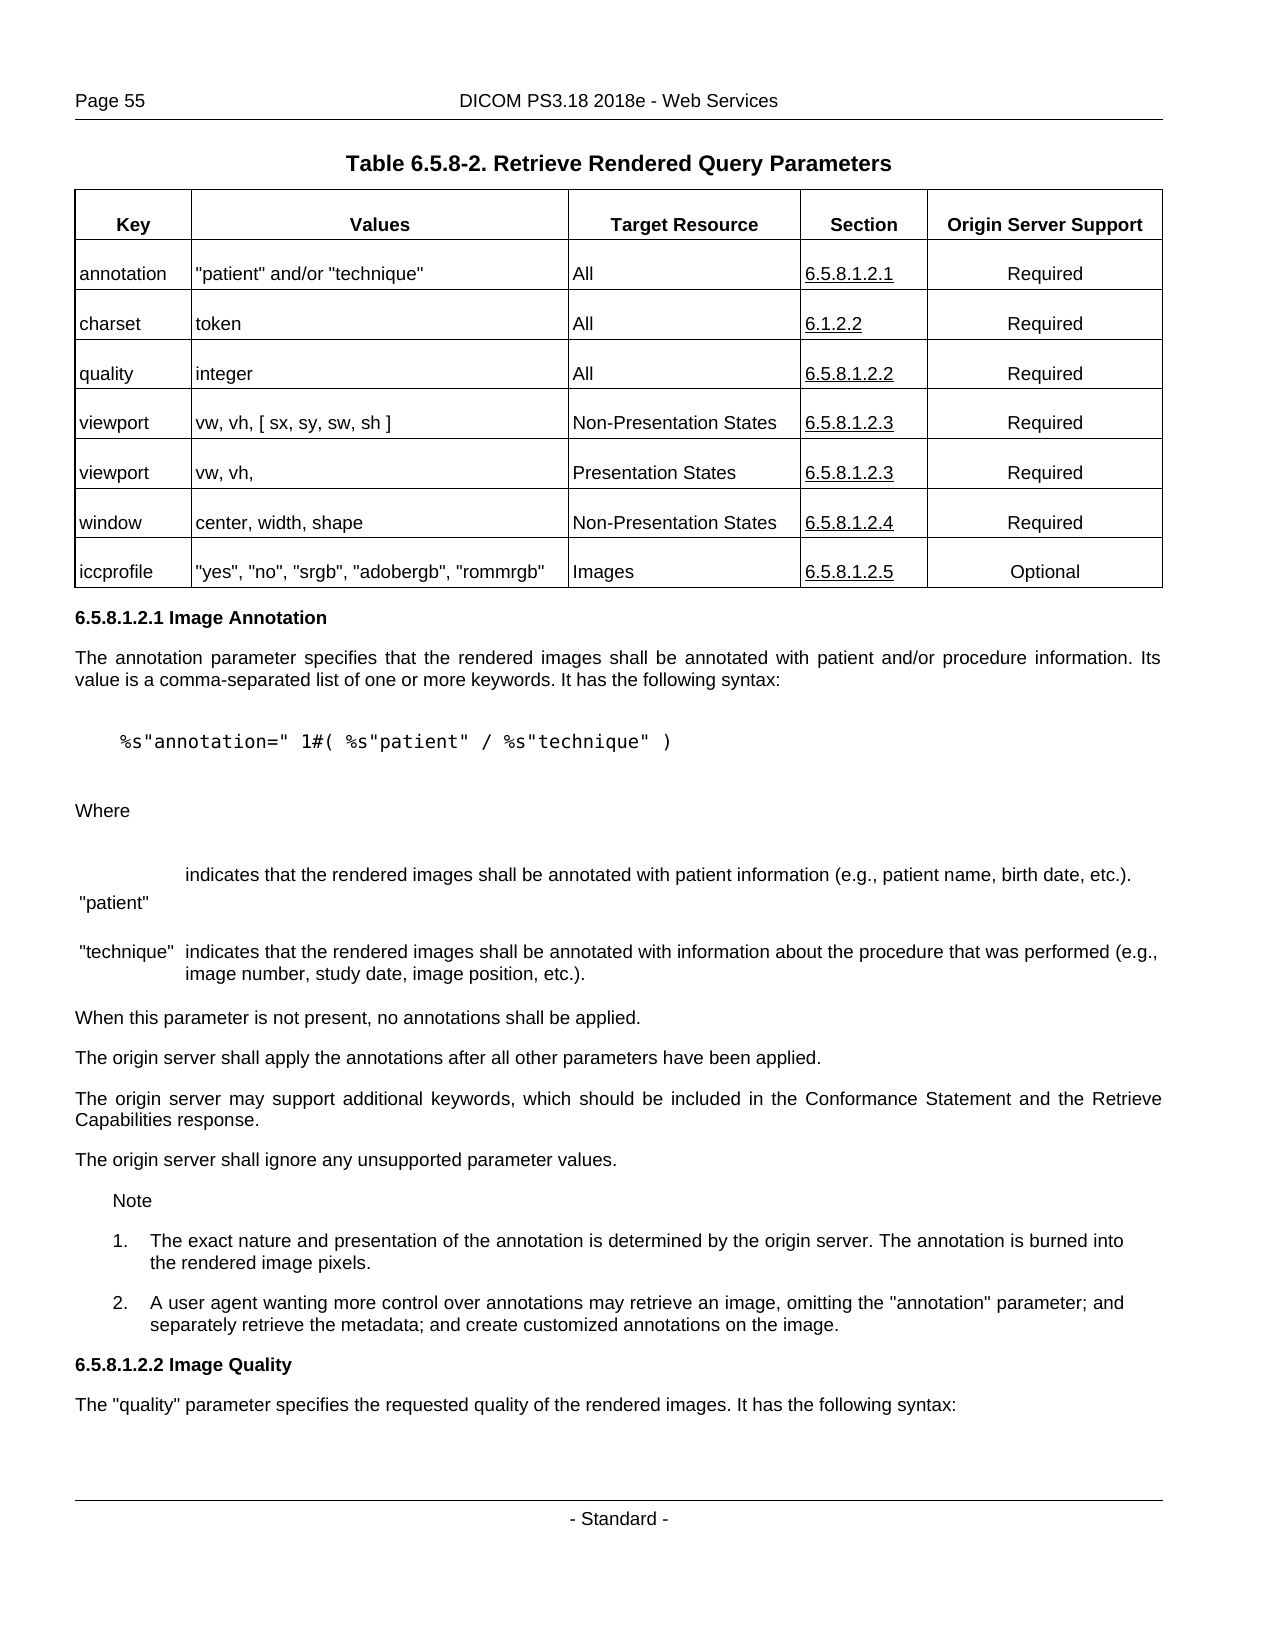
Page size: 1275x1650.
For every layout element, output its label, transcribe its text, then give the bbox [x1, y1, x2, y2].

table_header "patient" [75, 840, 181, 918]
table_header Values [192, 190, 568, 239]
table_cell 6.5.8.1.2.2 [801, 340, 927, 388]
text The origin server may support additional keywords, which should be included in the Conformance Statement and the Retrieve Capabilities response. [75, 1087, 1162, 1131]
table_header Key [76, 190, 191, 239]
table_cell Optional [928, 538, 1162, 587]
table_header indicates that the rendered images shall be annotated with patient information (e.g., patient name, birth date, etc.). [181, 840, 1162, 918]
table_cell Required [928, 439, 1162, 487]
table_cell center, width, shape [192, 489, 568, 537]
table_cell 6.5.8.1.2.4 [801, 489, 927, 537]
table_cell "patient" and/or "technique" [192, 240, 568, 289]
table_header Origin Server Support [928, 190, 1162, 239]
table_cell 6.5.8.1.2.3 [801, 389, 927, 438]
table_header Target Resource [569, 190, 800, 239]
table_cell integer [192, 340, 568, 388]
table_cell Required [928, 240, 1162, 289]
table_cell Images [569, 538, 800, 587]
table_cell vw, vh, [ sx, sy, sw, sh ] [192, 389, 568, 438]
text The annotation parameter specifies that the rendered images shall be annotated with patient and/or procedure information. Its value is a comma-separated list of one or more keywords. It has the following syntax: [75, 647, 1162, 690]
table_cell "yes", "no", "srgb", "adobergb", "rommrgb" [192, 538, 568, 587]
list A user agent wanting more control over annotations may retrieve an image, omitting the "annotation" parameter; and separately retrieve the metadata; and create customized annotations on the image. [112, 1292, 1125, 1335]
table_header Section [801, 190, 927, 239]
list The exact nature and presentation of the annotation is determined by the origin server. The annotation is burned into the rendered image pixels. [112, 1230, 1125, 1273]
table_cell window [76, 489, 191, 537]
text When this parameter is not present, no annotations shall be applied. [75, 1007, 1162, 1028]
table_cell 6.5.8.1.2.3 [801, 439, 927, 487]
table_cell "technique" [75, 918, 181, 988]
table_cell Required [928, 340, 1162, 388]
table_cell charset [76, 290, 191, 338]
text The origin server shall ignore any unsupported parameter values. [75, 1149, 1162, 1171]
table_cell indicates that the rendered images shall be annotated with information about the procedure that was performed (e.g., image number, study date, image position, etc.). [181, 918, 1162, 988]
table_cell vw, vh, [192, 439, 568, 487]
table_cell All [569, 240, 800, 289]
text %s"annotation=" 1#( %s"patient" / %s"technique" ) [75, 709, 1162, 781]
table_cell token [192, 290, 568, 338]
table_cell 6.5.8.1.2.5 [801, 538, 927, 587]
table_cell 6.1.2.2 [801, 290, 927, 338]
text Note [112, 1189, 1125, 1211]
table_cell iccprofile [76, 538, 191, 587]
table_cell Required [928, 290, 1162, 338]
table_cell viewport [76, 389, 191, 438]
table_cell Required [928, 389, 1162, 438]
text The origin server shall apply the annotations after all other parameters have been applied. [75, 1047, 1162, 1069]
table_cell All [569, 290, 800, 338]
table_cell All [569, 340, 800, 388]
text 6.5.8.1.2.2 Image Quality [75, 1354, 1162, 1375]
text 6.5.8.1.2.1 Image Annotation [75, 607, 1162, 628]
table_cell Non-Presentation States [569, 389, 800, 438]
table_cell Non-Presentation States [569, 489, 800, 537]
text The "quality" parameter specifies the requested quality of the rendered images. It has the following syntax: [75, 1394, 1162, 1416]
table_cell Required [928, 489, 1162, 537]
table_cell 6.5.8.1.2.1 [801, 240, 927, 289]
table_cell Presentation States [569, 439, 800, 487]
table_cell quality [76, 340, 191, 388]
text Table 6.5.8-2. Retrieve Rendered Query Parameters [75, 150, 1162, 176]
table_cell annotation [76, 240, 191, 289]
text Where [75, 800, 1162, 822]
table_cell viewport [76, 439, 191, 487]
